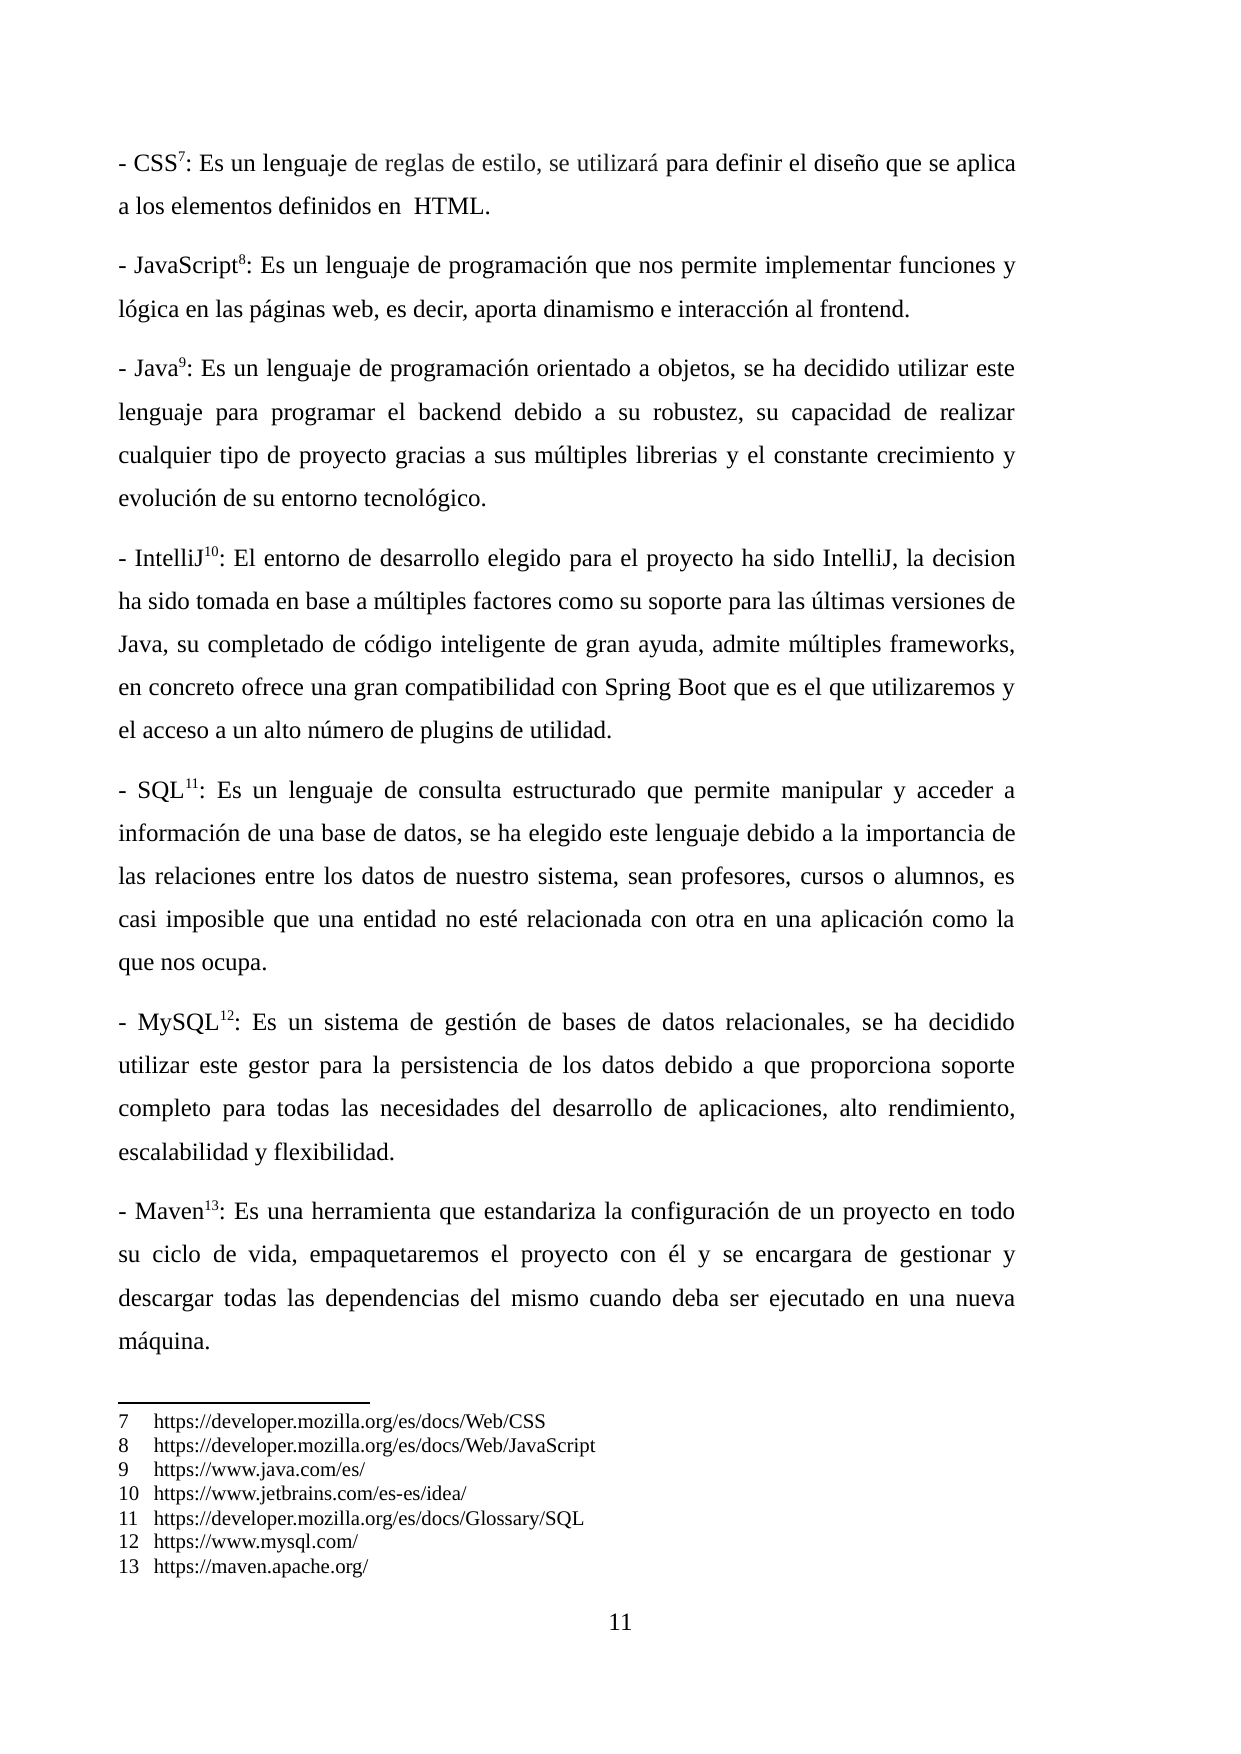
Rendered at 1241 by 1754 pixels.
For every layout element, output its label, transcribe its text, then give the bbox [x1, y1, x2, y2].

text https://developer.mozilla.org/es/docs/Web/JavaScript [118, 1433, 1122, 1457]
text - JavaScript: Es un lenguaje de programación que nos permite implementar funciones y lógica en las páginas web, es decir, aporta dinamismo e interacción al frontend. [118, 251, 1017, 322]
text - SQL: Es un lenguaje de consulta estructurado que permite manipular y acceder a información de una base de datos, se ha elegido este lenguaje debido a la importancia de las relaciones entre los datos de nuestro sistema, sean profesores, cursos o alumnos, es casi imposible que una entidad no esté relacionada con otra en una aplicación como la que nos ocupa. [118, 775, 1017, 976]
text - Java: Es un lenguaje de programación orientado a objetos, se ha decidido utilizar este lenguaje para programar el backend debido a su robustez, su capacidad de realizar cualquier tipo de proyecto gracias a sus múltiples librerias y el constante crecimiento y evolución de su entorno tecnológico. [118, 353, 1017, 512]
text https://www.mysql.com/ [118, 1529, 1122, 1553]
text https://www.java.com/es/ [118, 1457, 1122, 1481]
text - IntelliJ: El entorno de desarrollo elegido para el proyecto ha sido IntelliJ, la decision ha sido tomada en base a múltiples factores como su soporte para las últimas versiones de Java, su completado de código inteligente de gran ayuda, admite múltiples frameworks, en concreto ofrece una gran compatibilidad con Spring Boot que es el que utilizaremos y el acceso a un alto número de plugins de utilidad. [118, 543, 1017, 744]
text https://developer.mozilla.org/es/docs/Glossary/SQL [118, 1505, 1122, 1529]
text - CSS: Es un lenguaje de reglas de estilo, se utilizará para definir el diseño que se aplica a los elementos definidos en HTML. [118, 148, 1017, 219]
text https://developer.mozilla.org/es/docs/Web/CSS [118, 1409, 1122, 1433]
text - MySQL: Es un sistema de gestión de bases de datos relacionales, se ha decidido utilizar este gestor para la persistencia de los datos debido a que proporciona soporte completo para todas las necesidades del desarrollo de aplicaciones, alto rendimiento, escalabilidad y flexibilidad. [118, 1007, 1017, 1165]
text - Maven: Es una herramienta que estandariza la configuración de un proyecto en todo su ciclo de vida, empaquetaremos el proyecto con él y se encargara de gestionar y descargar todas las dependencias del mismo cuando deba ser ejecutado en una nueva máquina. [118, 1196, 1017, 1354]
text https://www.jetbrains.com/es-es/idea/ [118, 1481, 1122, 1505]
text https://maven.apache.org/ [118, 1553, 1122, 1578]
